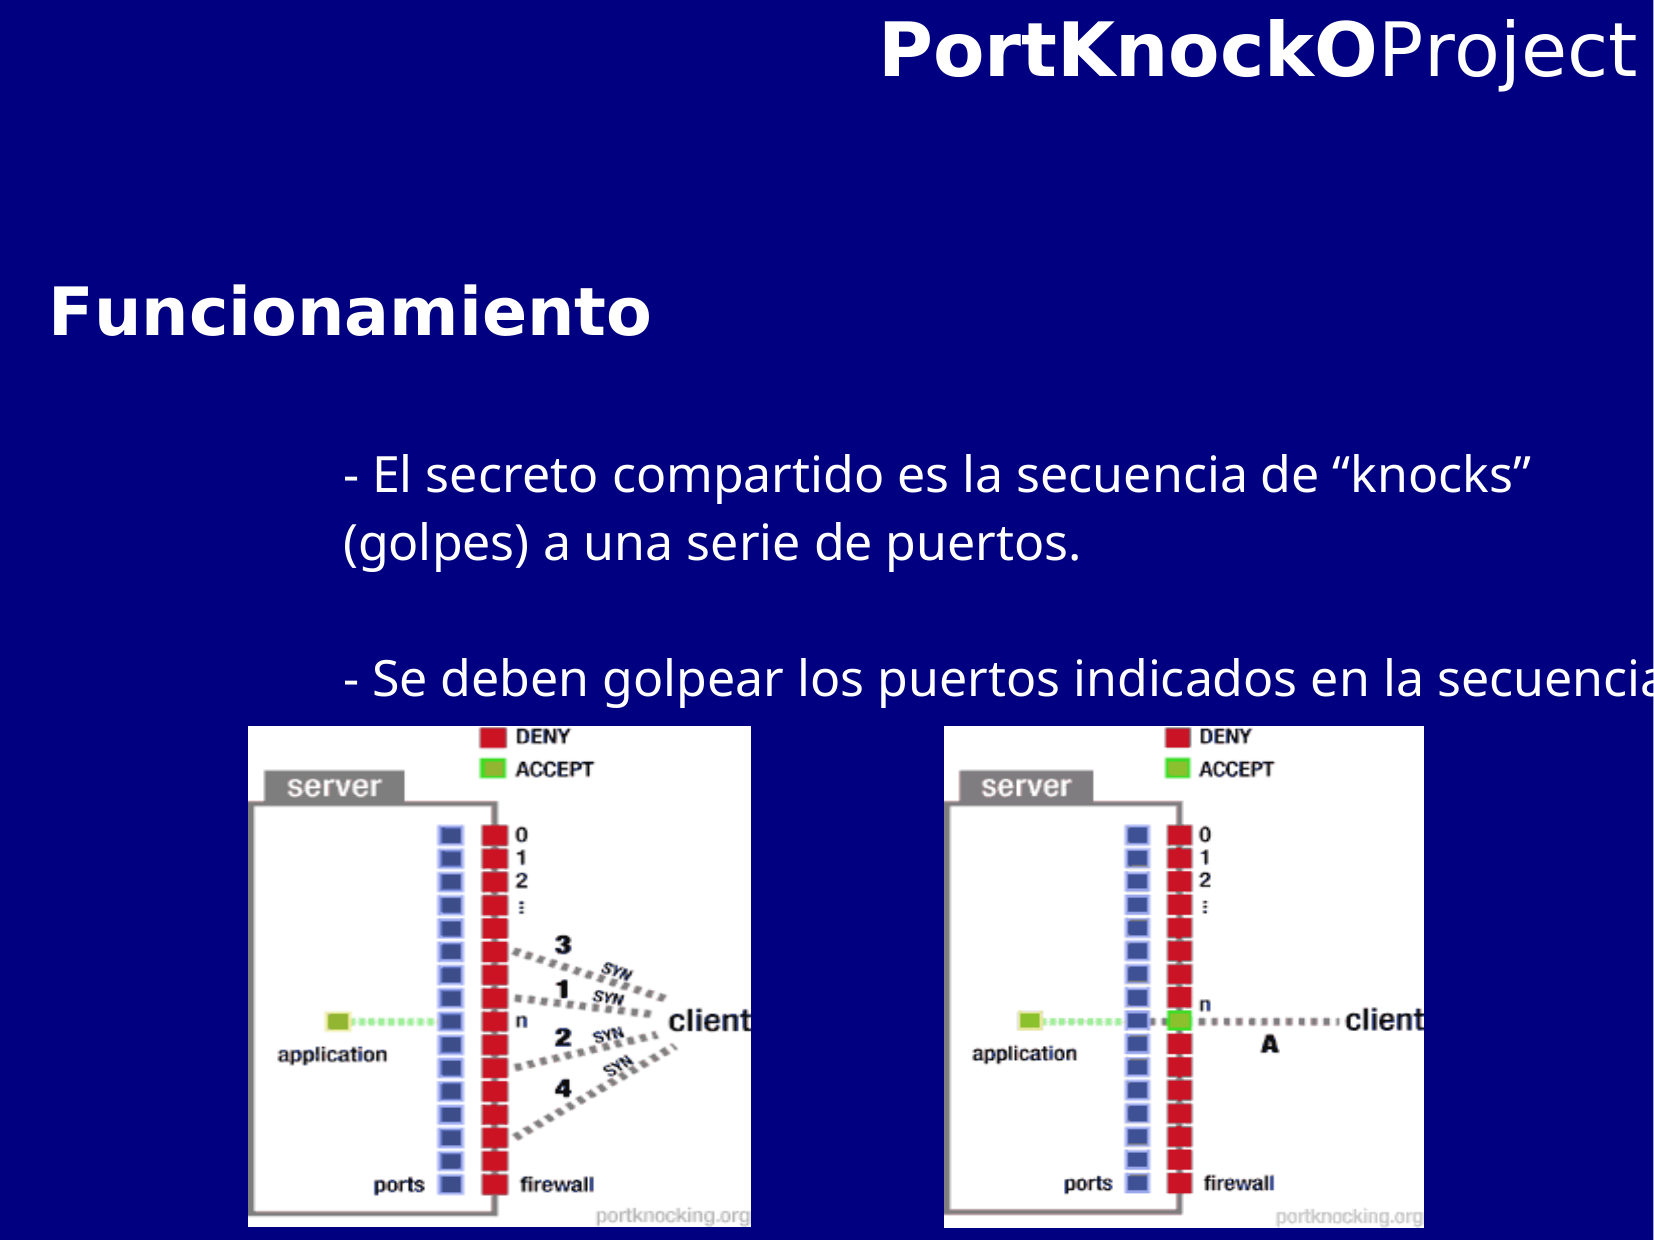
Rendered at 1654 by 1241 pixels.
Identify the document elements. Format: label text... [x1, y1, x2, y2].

text_box - El secreto compartido es la secuencia de “knocks” (golpes) a una serie de puertos. - Se deben golpear los puertos indicados en la secuencia correcta [328, 431, 1628, 793]
text_box Funcionamiento [33, 266, 668, 359]
text_box PortKnockOProject [863, 0, 1654, 103]
picture [944, 726, 1424, 1228]
picture [248, 726, 751, 1227]
